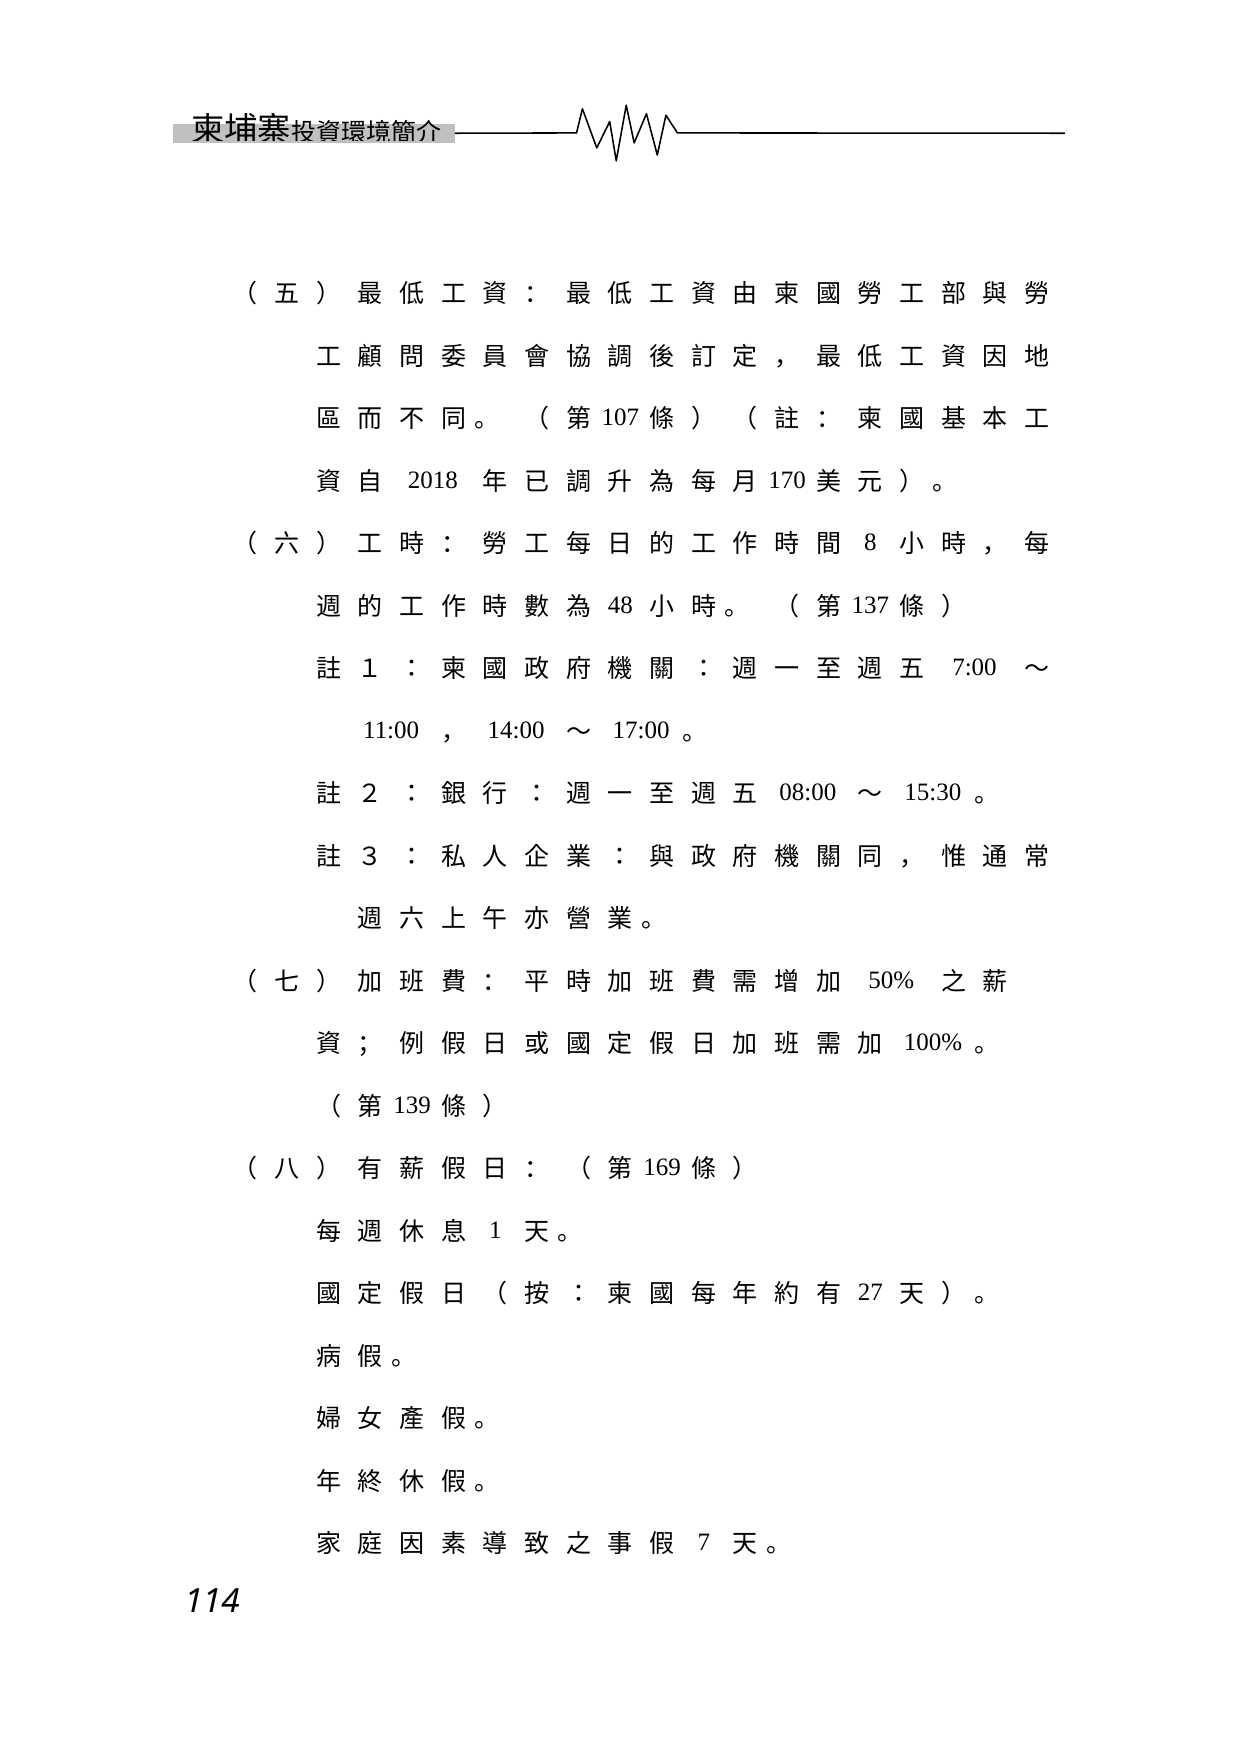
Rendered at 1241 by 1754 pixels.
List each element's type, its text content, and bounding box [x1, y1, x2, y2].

text 註１：柬國政府機關：週一至週五7:00～11:00，14:00～17:00。 [281, 625, 1058, 750]
text 註３：私人企業：與政府機關同，惟通常週六上午亦營業。 [281, 813, 1058, 938]
text （七）加班費：平時加班費需增加50%之薪資；例假日或國定假日加班需加100%。（第139條） [207, 938, 1058, 1125]
text 家庭因素導致之事假7天。 [281, 1500, 1058, 1563]
text （五）最低工資：最低工資由柬國勞工部與勞工顧問委員會協調後訂定，最低工資因地區而不同。（第107條）（註：柬國基本工資自2018年已調升為每月170美元）。 [207, 250, 1058, 500]
text 每週休息1天。 [281, 1188, 1058, 1250]
text （八）有薪假日：（第169條） [207, 1125, 1058, 1188]
text 婦女產假。 [281, 1375, 1058, 1438]
text 註２：銀行：週一至週五08:00～15:30。 [281, 750, 1058, 813]
text 病假。 [281, 1313, 1058, 1375]
text 年終休假。 [281, 1438, 1058, 1500]
text （六）工時：勞工每日的工作時間8小時，每週的工作時數為48小時。（第137條） [207, 500, 1058, 625]
text 國定假日（按：柬國每年約有27天）。 [281, 1250, 1058, 1313]
